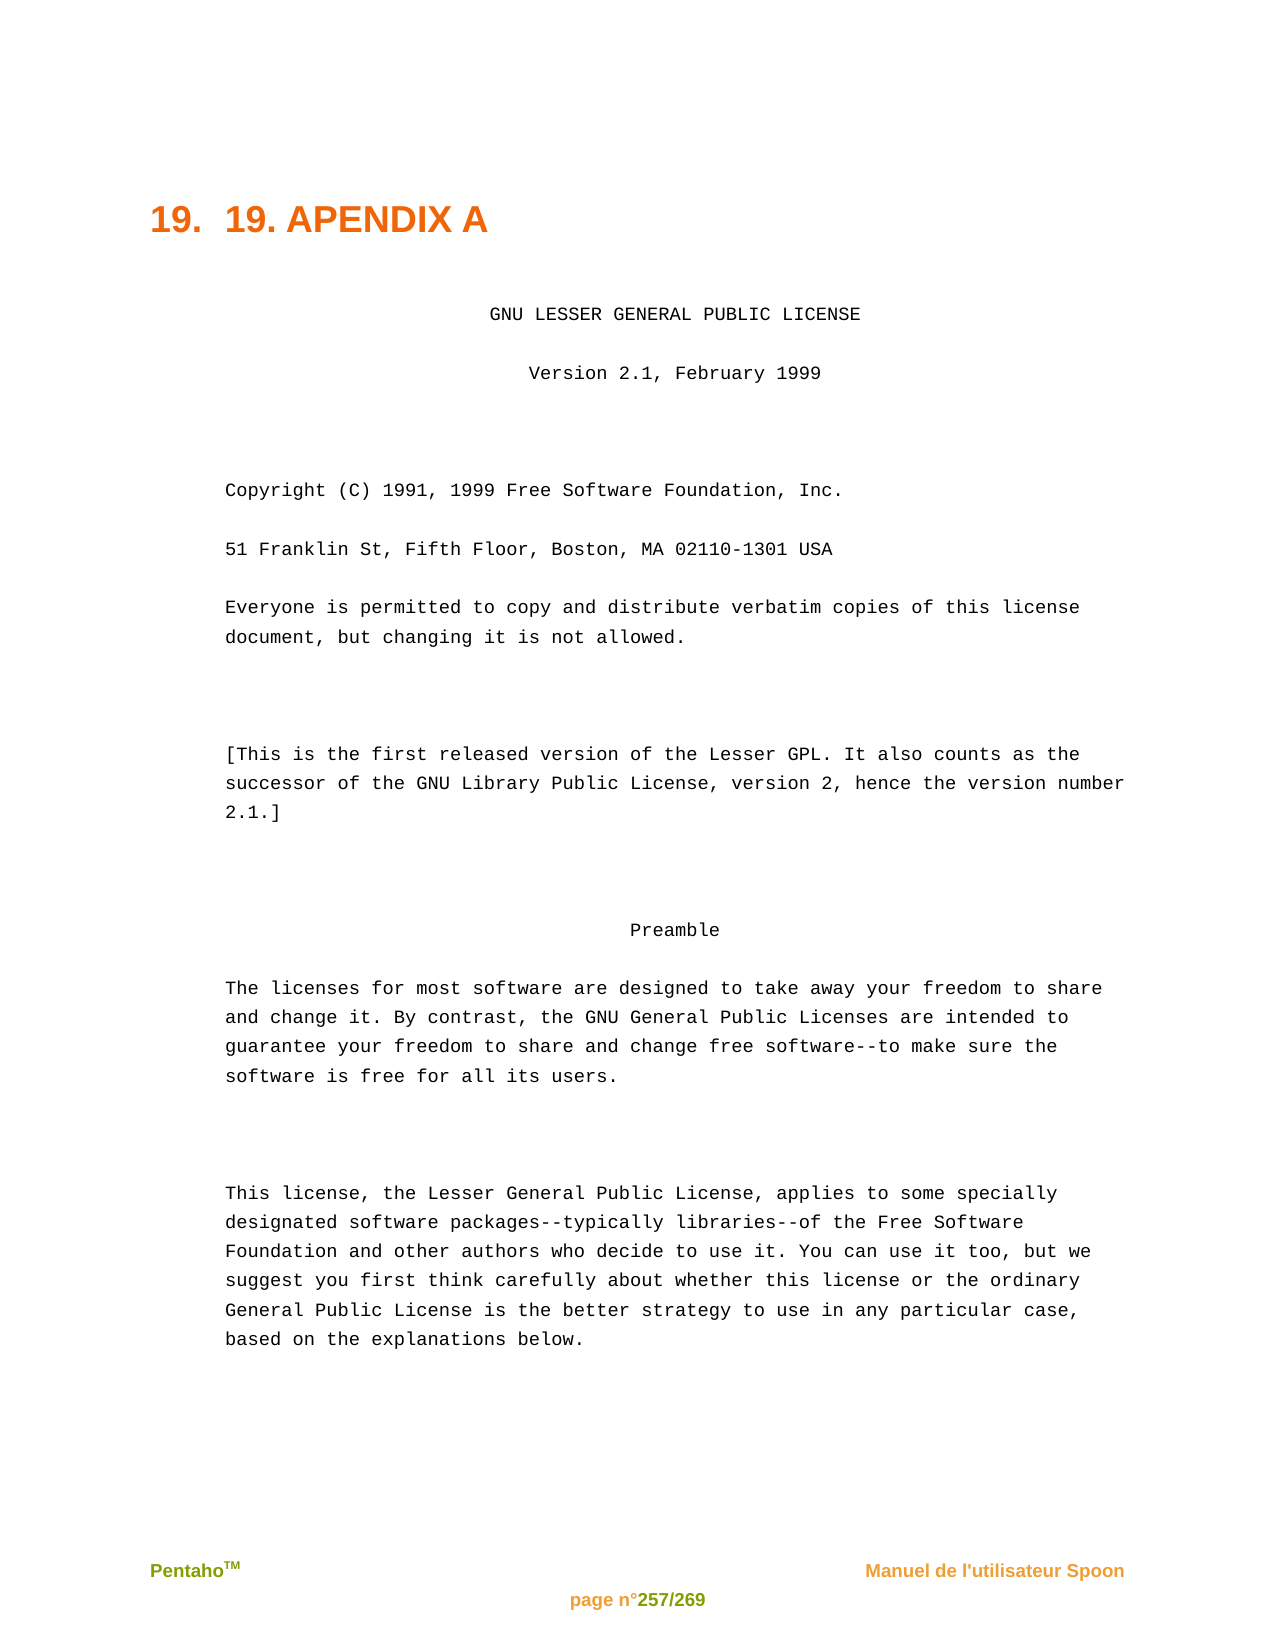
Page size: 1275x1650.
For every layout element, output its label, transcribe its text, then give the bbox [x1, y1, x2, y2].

text Preamble [225, 913, 1125, 942]
subtitle 19. APENDIX A [150, 209, 1125, 238]
text This license, the Lesser General Public License, applies to some specially designated software packages--typically libraries--of the Free Software Foundation and other authors who decide to use it. You can use it too, but we suggest you first think carefully about whether this license or the ordinary General Public License is the better strategy to use in any particular case, based on the explanations below. [225, 1176, 1125, 1351]
text Copyright (C) 1991, 1999 Free Software Foundation, Inc. [225, 473, 1125, 502]
text [This is the first released version of the Lesser GPL. It also counts as the successor of the GNU Library Public License, version 2, hence the version number 2.1.] [225, 737, 1125, 824]
text 51 Franklin St, Fifth Floor, Boston, MA 02110-1301 USA [225, 532, 1125, 561]
text Version 2.1, February 1999 [225, 356, 1125, 385]
text GNU LESSER GENERAL PUBLIC LICENSE [225, 297, 1125, 326]
text The licenses for most software are designed to take away your freedom to share and change it. By contrast, the GNU General Public Licenses are intended to guarantee your freedom to share and change free software--to make sure the software is free for all its users. [225, 971, 1125, 1088]
text Everyone is permitted to copy and distribute verbatim copies of this license document, but changing it is not allowed. [225, 591, 1125, 649]
